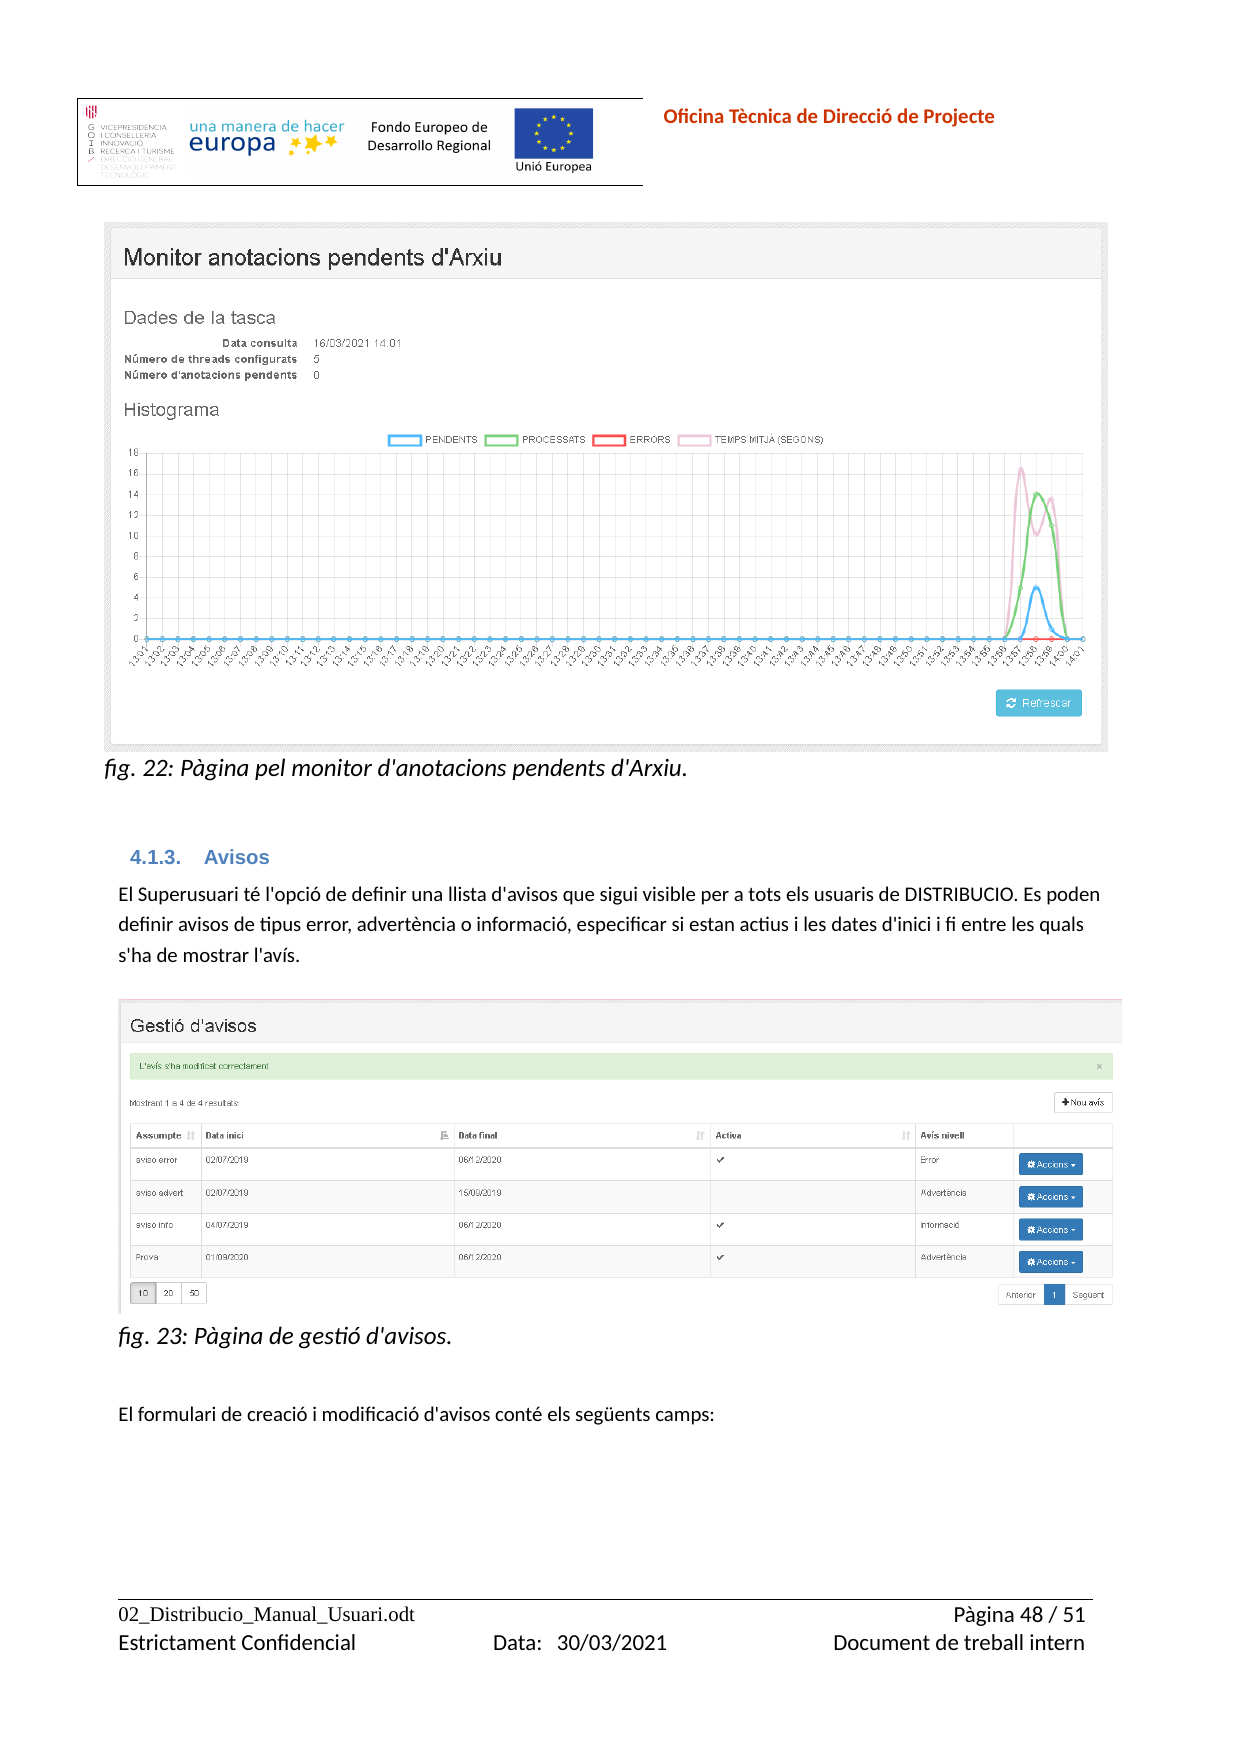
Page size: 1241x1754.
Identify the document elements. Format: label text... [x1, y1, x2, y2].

picture [118, 999, 1123, 1314]
text El Superusuari té l'opció de definir una llista d'avisos que sigui visible per a tots els usuaris de DISTRIBUCIO. Es poden definir avisos de tipus error, advertència o informació, especificar si estan actius i les dates d'inici i fi entre les quals s'ha de mostrar l'avís. [118, 881, 1122, 967]
picture [104, 222, 1109, 752]
picture [82, 103, 181, 180]
text El formulari de creació i modificació d'avisos conté els següents camps: [118, 1401, 1122, 1426]
text fig. 23: Pàgina de gestió d'avisos. [118, 1314, 1122, 1351]
picture [187, 103, 599, 180]
text fig. 22: Pàgina pel monitor d'anotacions pendents d'Arxiu. [104, 752, 1128, 782]
subtitle Avisos [130, 845, 1122, 869]
